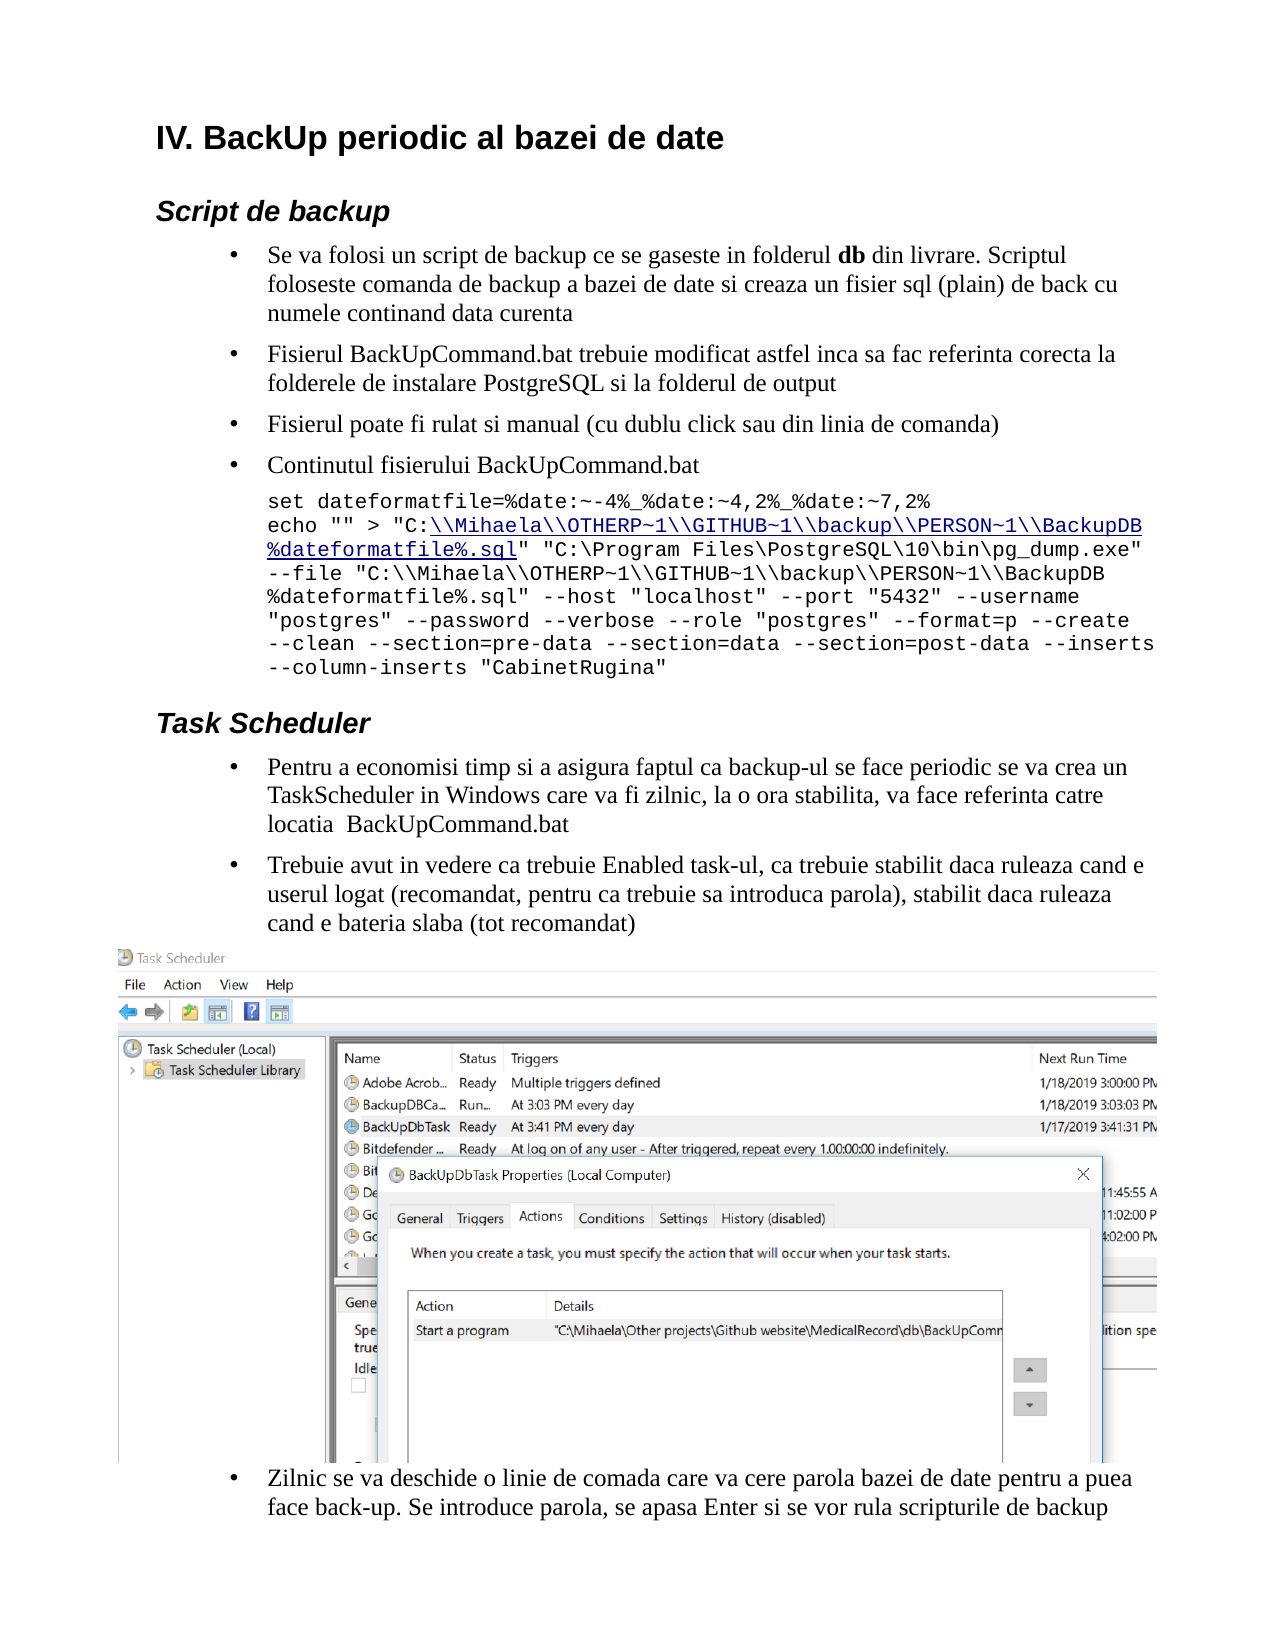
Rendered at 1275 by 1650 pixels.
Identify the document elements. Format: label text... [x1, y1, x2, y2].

list Zilnic se va deschide o linie de comada care va cere parola bazei de date pentru a puea face back-up. Se introduce parola, se apasa Enter si se vor rula scripturile de backup [229, 1463, 1157, 1520]
list Fisierul poate fi rulat si manual (cu dublu click sau din linia de comanda) [229, 409, 1157, 438]
list echo "" > "C:\\Mihaela\\OTHERP~1\\GITHUB~1\\backup\\PERSON~1\\BackupDB%dateformatfile%.sql" "C:\Program Files\PostgreSQL\10\bin\pg_dump.exe" --file "C:\\Mihaela\\OTHERP~1\\GITHUB~1\\backup\\PERSON~1\\BackupDB%dateformatfile%.sql" --host "localhost" --port "5432" --username "postgres" --password --verbose --role "postgres" --format=p --create --clean --section=pre-data --section=data --section=post-data --inserts --column-inserts "CabinetRugina" [229, 515, 1157, 681]
list Continutul fisierului BackUpCommand.bat [229, 450, 1157, 479]
list Pentru a economisi timp si a asigura faptul ca backup-ul se face periodic se va crea un TaskScheduler in Windows care va fi zilnic, la o ora stabilita, va face referinta catre locatia BackUpCommand.bat [229, 752, 1157, 838]
list Se va folosi un script de backup ce se gaseste in folderul db din livrare. Scriptul foloseste comanda de backup a bazei de date si creaza un fisier sql (plain) de back cu numele continand data curenta [229, 240, 1157, 327]
subtitle Task Scheduler [156, 706, 1157, 739]
subtitle Script de backup [156, 194, 1157, 228]
list set dateformatfile=%date:~-4%_%date:~4,2%_%date:~7,2% [229, 492, 1157, 515]
subtitle IV. BackUp periodic al bazei de date [156, 118, 1157, 157]
list Trebuie avut in vedere ca trebuie Enabled task-ul, ca trebuie stabilit daca ruleaza cand e userul logat (recomandat, pentru ca trebuie sa introduca parola), stabilit daca ruleaza cand e bateria slaba (tot recomandat) [229, 851, 1157, 937]
list Fisierul BackUpCommand.bat trebuie modificat astfel inca sa fac referinta corecta la folderele de instalare PostgreSQL si la folderul de output [229, 339, 1157, 397]
